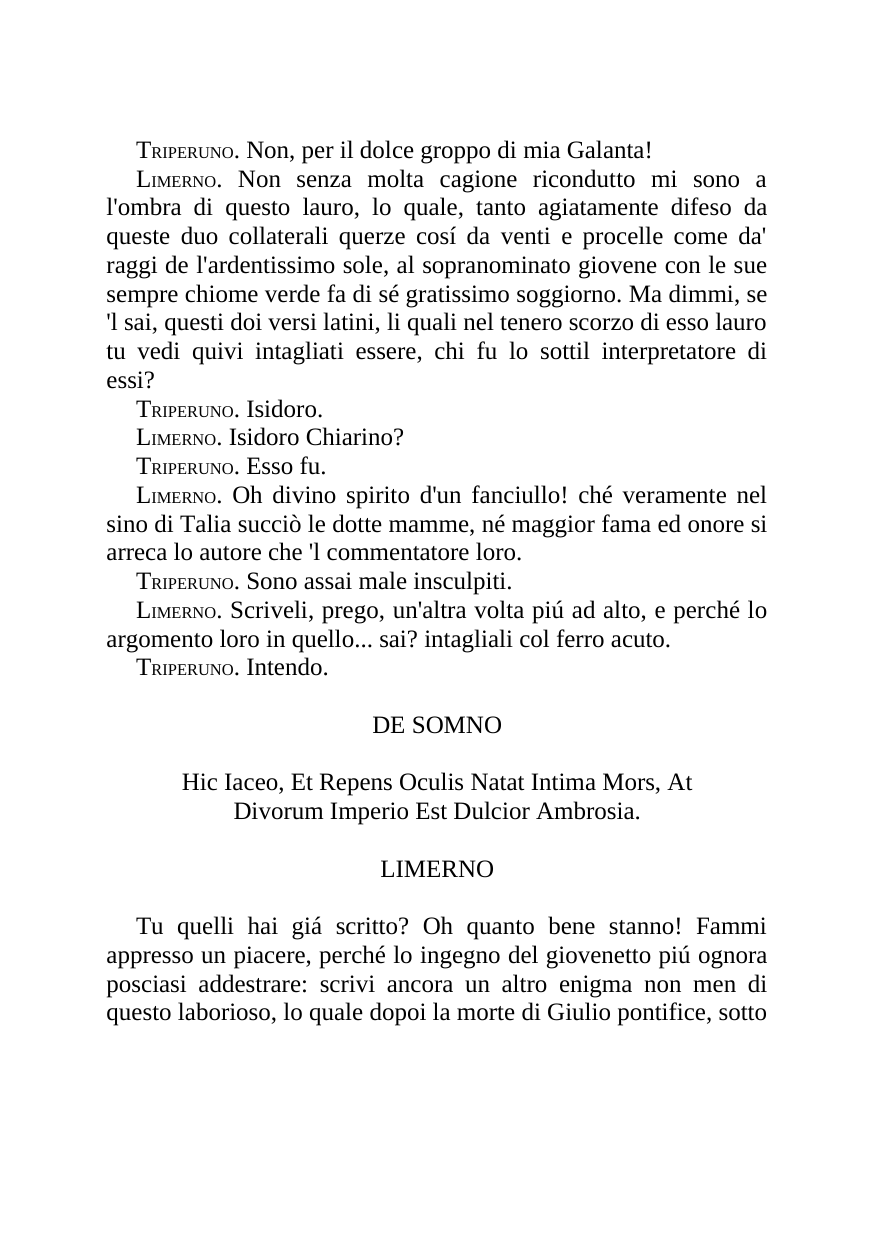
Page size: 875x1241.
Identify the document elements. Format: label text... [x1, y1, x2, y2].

text Limerno. Non senza molta cagione ricondutto mi sono a l'ombra di questo lauro, lo quale, tanto agiatamente difeso da queste duo collaterali querze cosí da venti e procelle come da' raggi de l'ardentissimo sole, al sopranominato giovene con le sue sempre chiome verde fa di sé gratissimo soggiorno. Ma dimmi, se 'l sai, questi doi versi latini, li quali nel tenero scorzo di esso lauro tu vedi quivi intagliati essere, chi fu lo sottil interpretatore di essi? [106, 164, 768, 394]
text Hic Iaceo, Et Repens Oculis Natat Intima Mors, At [106, 767, 768, 796]
text Triperuno. Isidoro. [106, 394, 768, 422]
text LIMERNO [106, 854, 768, 882]
text Limerno. Isidoro Chiarino? [106, 422, 768, 451]
text Triperuno. Intendo. [106, 652, 768, 681]
text Limerno. Scriveli, prego, un'altra volta piú ad alto, e perché lo argomento loro in quello... sai? intagliali col ferro acuto. [106, 595, 768, 652]
text Triperuno. Esso fu. [106, 451, 768, 480]
text Divorum Imperio Est Dulcior Ambrosia. [106, 796, 768, 825]
text Triperuno. Sono assai male insculpiti. [106, 566, 768, 595]
text DE SOMNO [106, 710, 768, 739]
text Triperuno. Non, per il dolce groppo di mia Galanta! [106, 135, 768, 164]
text Limerno. Oh divino spirito d'un fanciullo! ché veramente nel sino di Talia succiò le dotte mamme, né maggior fama ed onore si arreca lo autore che 'l commentatore loro. [106, 480, 768, 566]
text Tu quelli hai giá scritto? Oh quanto bene stanno! Fammi appresso un piacere, perché lo ingegno del giovenetto piú ognora posciasi addestrare: scrivi ancora un altro enigma non men di questo laborioso, lo quale dopoi la morte di Giulio pontifice, sotto [106, 911, 768, 1026]
